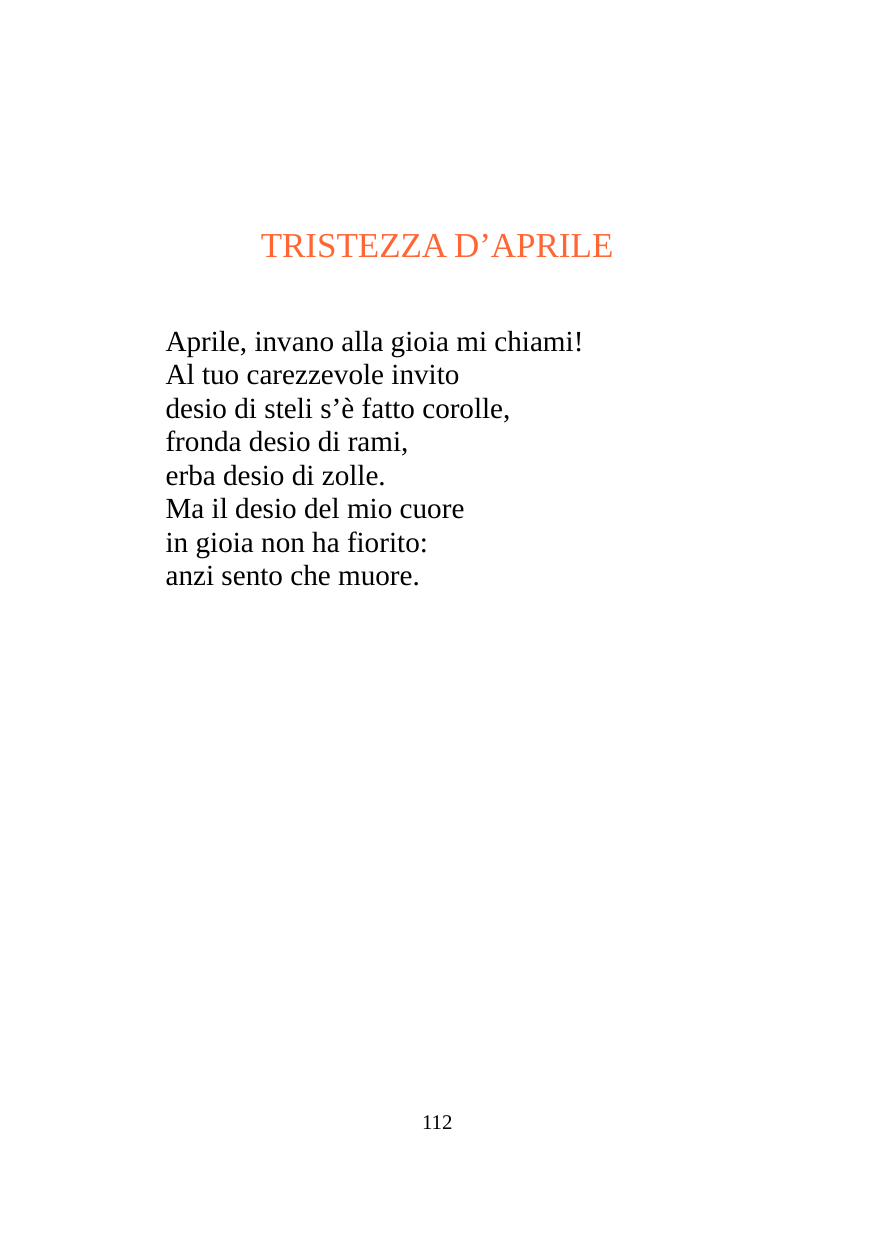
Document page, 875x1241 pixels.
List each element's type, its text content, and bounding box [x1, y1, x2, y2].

subtitle TRISTEZZA D’APRILE [106, 224, 768, 264]
text Aprile, invano alla gioia mi chiami! Al tuo carezzevole invito desio di steli s’è fatto corolle, fronda desio di rami, erba desio di zolle. Ma il desio del mio cuore in gioia non ha fiorito: anzi sento che muore. [165, 324, 768, 592]
